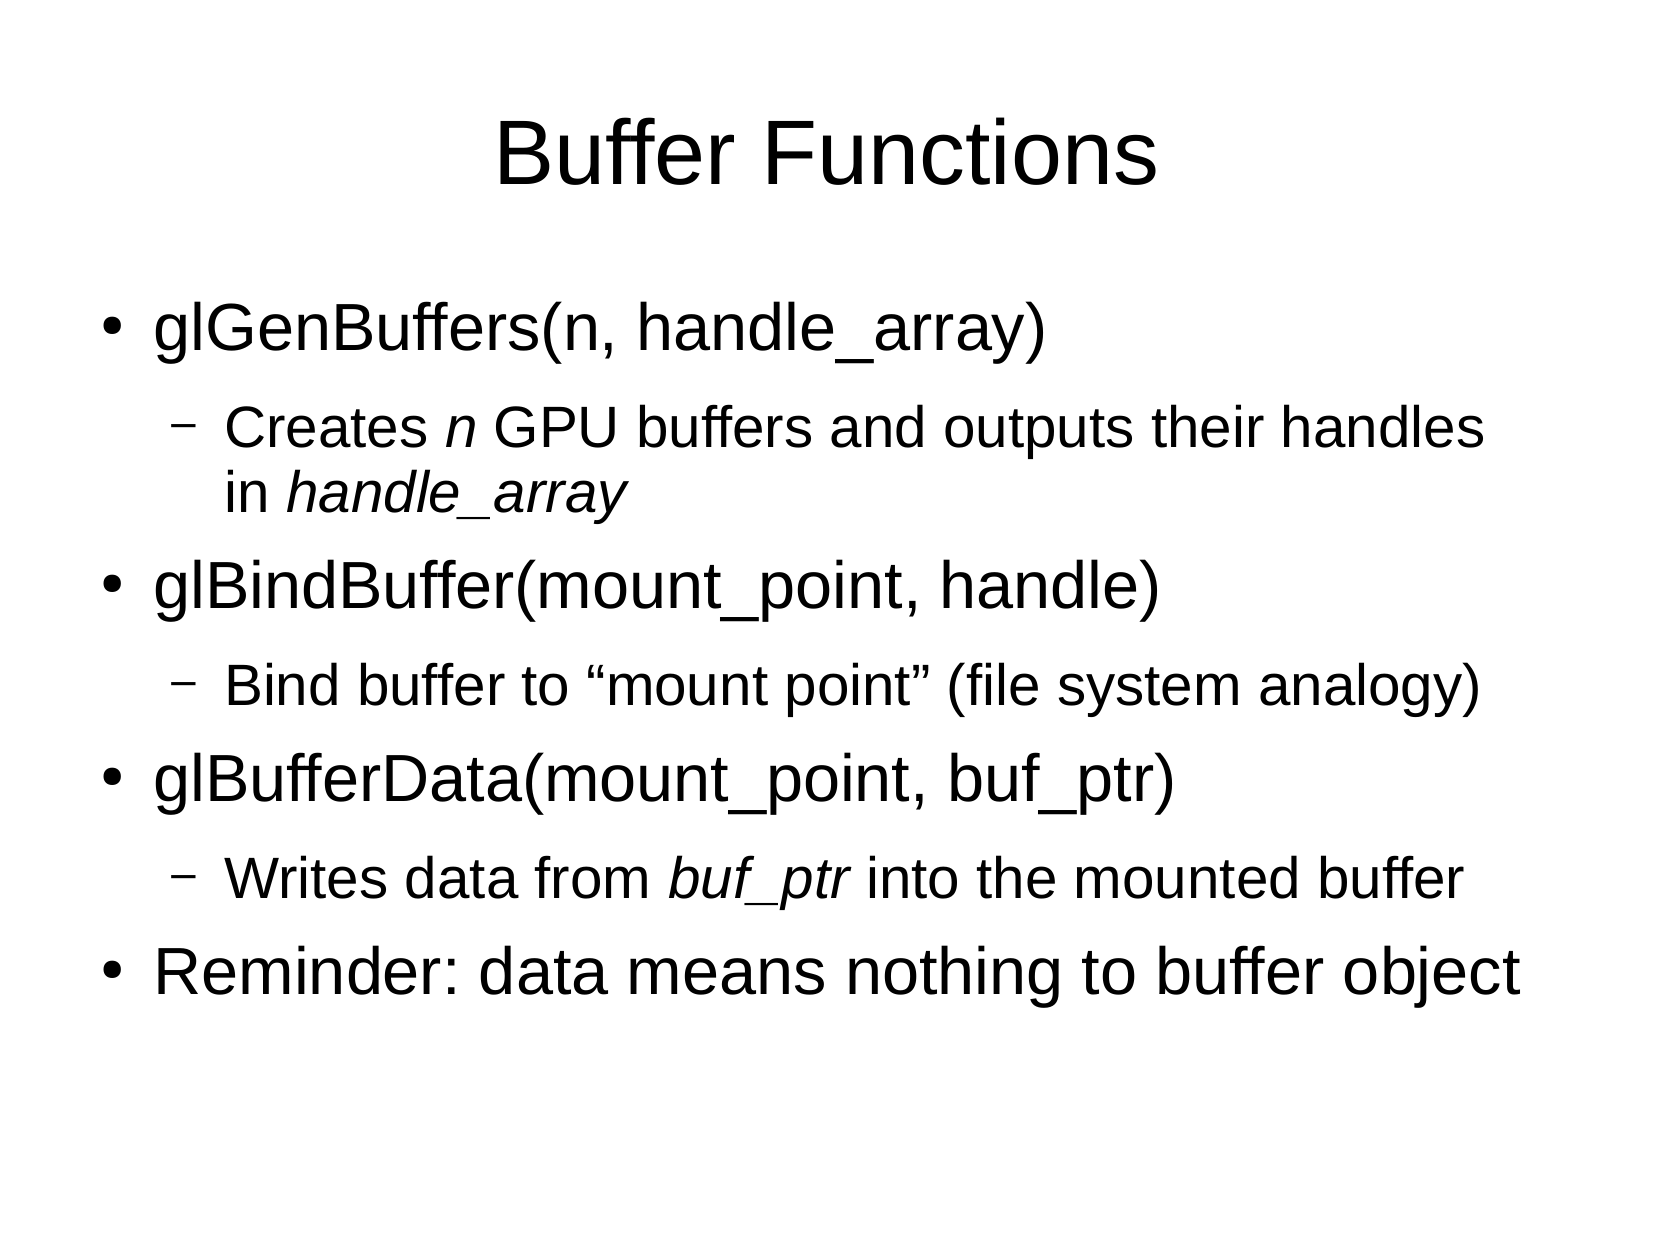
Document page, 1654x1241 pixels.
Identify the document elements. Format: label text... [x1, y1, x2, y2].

title Buffer Functions [82, 49, 1571, 257]
list glGenBuffers(n, handle_array) Creates n GPU buffers and outputs their handles in handle_array glBindBuffer(mount_point, handle) Bind buffer to “mount point” (file system analogy) glBufferData(mount_point, buf_ptr) Writes data from buf_ptr into the mounted buffer Reminder: data means nothing to buffer object [82, 290, 1538, 1010]
